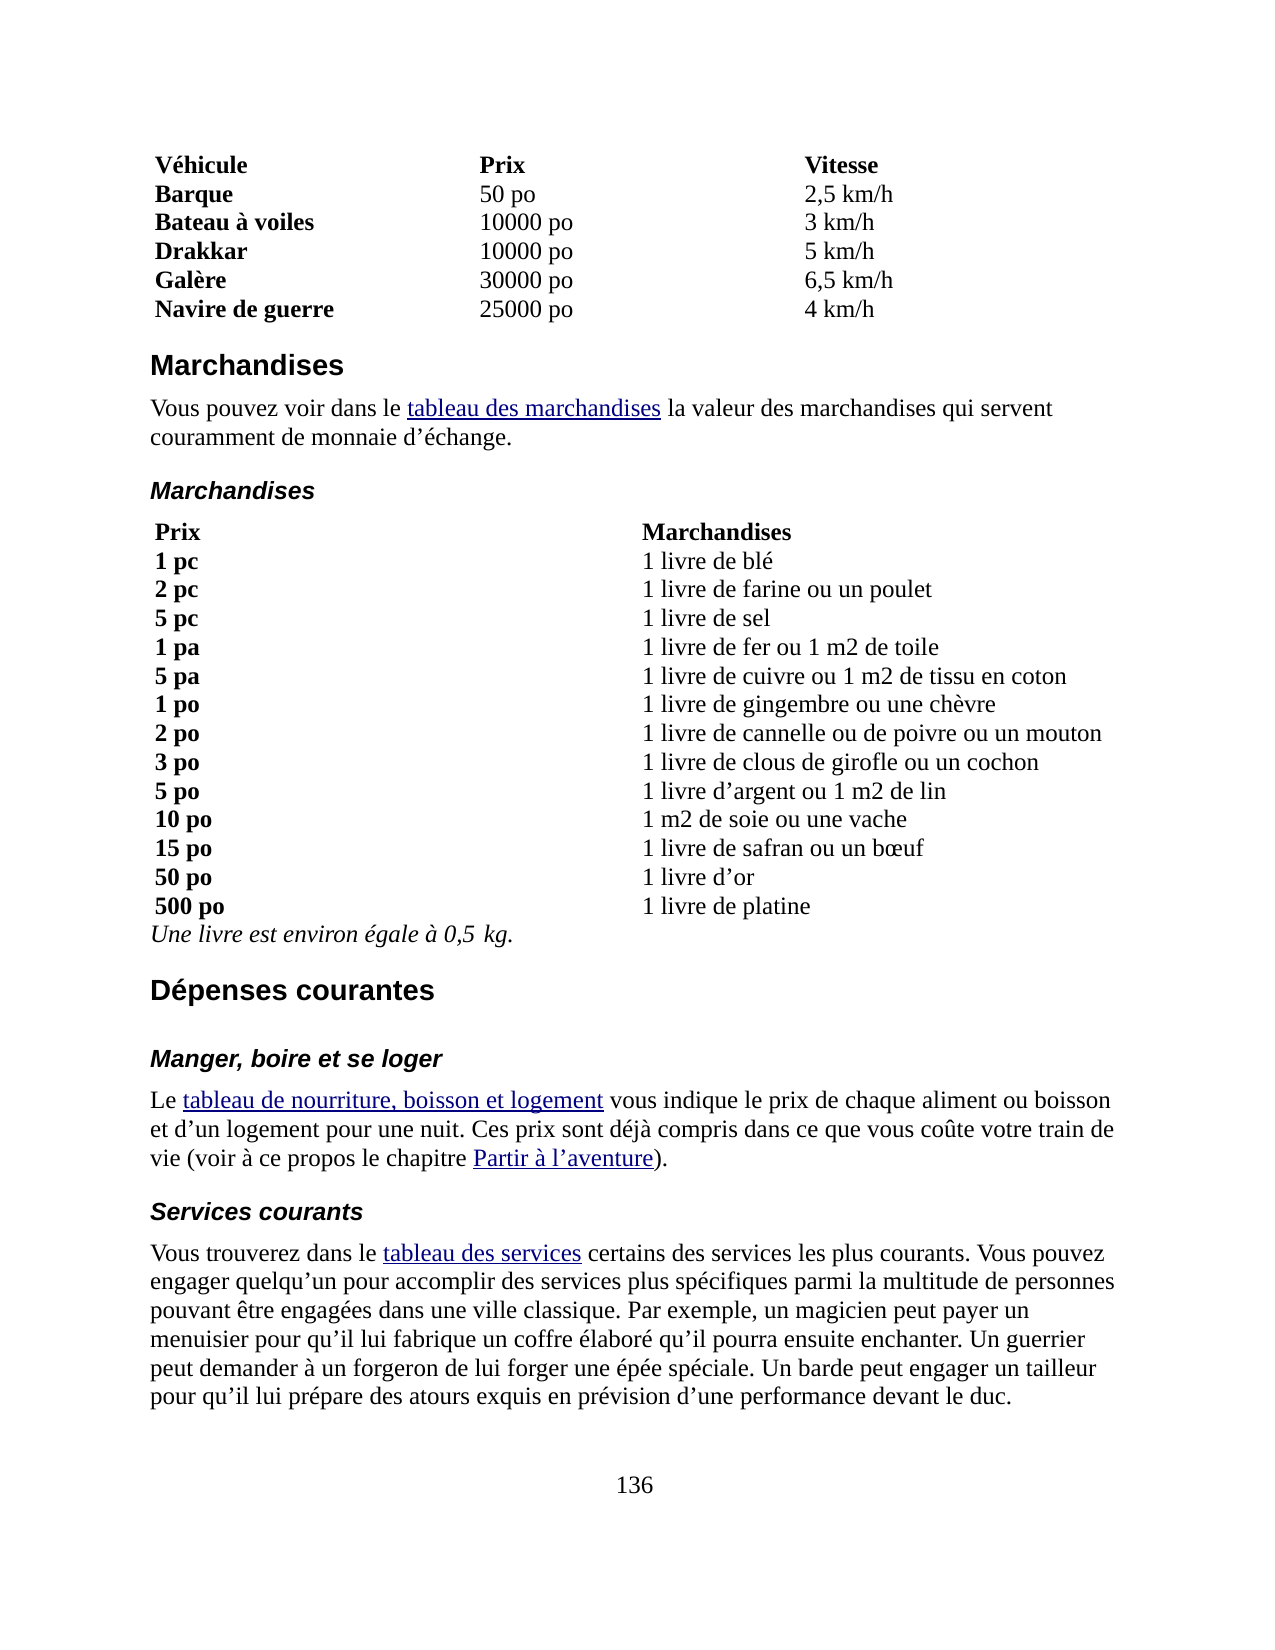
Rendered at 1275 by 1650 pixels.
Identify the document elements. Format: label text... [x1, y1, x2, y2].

table_cell Galère [150, 265, 475, 294]
subtitle Marchandises [150, 347, 1125, 381]
table_cell Navire de guerre [150, 294, 475, 322]
subtitle Services courants [150, 1197, 1125, 1225]
table_cell 10 po [150, 805, 637, 833]
table_header Prix [475, 150, 800, 179]
subtitle Marchandises [150, 476, 1125, 504]
table_cell 15 po [150, 833, 637, 862]
table_cell 5 po [150, 776, 637, 804]
table_cell 1 livre d’or [638, 862, 1125, 891]
table_cell 5 pa [150, 661, 637, 689]
table_cell 6,5 km/h [800, 265, 1125, 294]
table_cell 1 pa [150, 632, 637, 661]
table_cell 1 livre de safran ou un bœuf [638, 833, 1125, 862]
table_cell Barque [150, 179, 475, 207]
table_cell 1 po [150, 690, 637, 718]
table_header Marchandises [638, 517, 1125, 546]
table_cell 10000 po [475, 208, 800, 236]
table_cell 1 livre d’argent ou 1 m2 de lin [638, 776, 1125, 804]
table_cell 50 po [150, 862, 637, 891]
text Le tableau de nourriture, boisson et logement vous indique le prix de chaque aliment ou boisson et d’un logement pour une nuit. Ces prix sont déjà compris dans ce que vous coûte votre train de vie (voir à ce propos le chapitre Partir à l’aventure). [150, 1085, 1125, 1172]
table_cell Bateau à voiles [150, 208, 475, 236]
table_cell 5 pc [150, 603, 637, 632]
table_cell 25000 po [475, 294, 800, 322]
subtitle Manger, boire et se loger [150, 1044, 1125, 1073]
table_cell 1 pc [150, 546, 637, 574]
table_cell 50 po [475, 179, 800, 207]
text Vous trouverez dans le tableau des services certains des services les plus courants. Vous pouvez engager quelqu’un pour accomplir des services plus spécifiques parmi la multitude de personnes pouvant être engagées dans une ville classique. Par exemple, un magicien peut payer un menuisier pour qu’il lui fabrique un coffre élaboré qu’il pourra ensuite enchanter. Un guerrier peut demander à un forgeron de lui forger une épée spéciale. Un barde peut engager un tailleur pour qu’il lui prépare des atours exquis en prévision d’une performance devant le duc. [150, 1238, 1125, 1410]
table_cell 1 livre de sel [638, 603, 1125, 632]
table_cell 1 livre de fer ou 1 m2 de toile [638, 632, 1125, 661]
table_cell 1 livre de farine ou un poulet [638, 575, 1125, 603]
table_cell 1 m2 de soie ou une vache [638, 805, 1125, 833]
text Une livre est environ égale à 0,5 kg. [150, 919, 1125, 948]
subtitle Dépenses courantes [150, 973, 1125, 1007]
table_cell 1 livre de platine [638, 891, 1125, 919]
table_cell 1 livre de clous de girofle ou un cochon [638, 747, 1125, 776]
text Vous pouvez voir dans le tableau des marchandises la valeur des marchandises qui servent couramment de monnaie d’échange. [150, 393, 1125, 451]
table_cell 3 po [150, 747, 637, 776]
table_cell 4 km/h [800, 294, 1125, 322]
table_cell 2 po [150, 718, 637, 747]
table_cell 10000 po [475, 236, 800, 265]
table_cell 1 livre de blé [638, 546, 1125, 574]
table_cell 1 livre de gingembre ou une chèvre [638, 690, 1125, 718]
table_cell 3 km/h [800, 208, 1125, 236]
table_header Prix [150, 517, 637, 546]
table_cell Drakkar [150, 236, 475, 265]
table_header Véhicule [150, 150, 475, 179]
table_cell 500 po [150, 891, 637, 919]
table_cell 30000 po [475, 265, 800, 294]
table_cell 2,5 km/h [800, 179, 1125, 207]
table_cell 1 livre de cuivre ou 1 m2 de tissu en coton [638, 661, 1125, 689]
table_cell 1 livre de cannelle ou de poivre ou un mouton [638, 718, 1125, 747]
table_header Vitesse [800, 150, 1125, 179]
table_cell 2 pc [150, 575, 637, 603]
table_cell 5 km/h [800, 236, 1125, 265]
